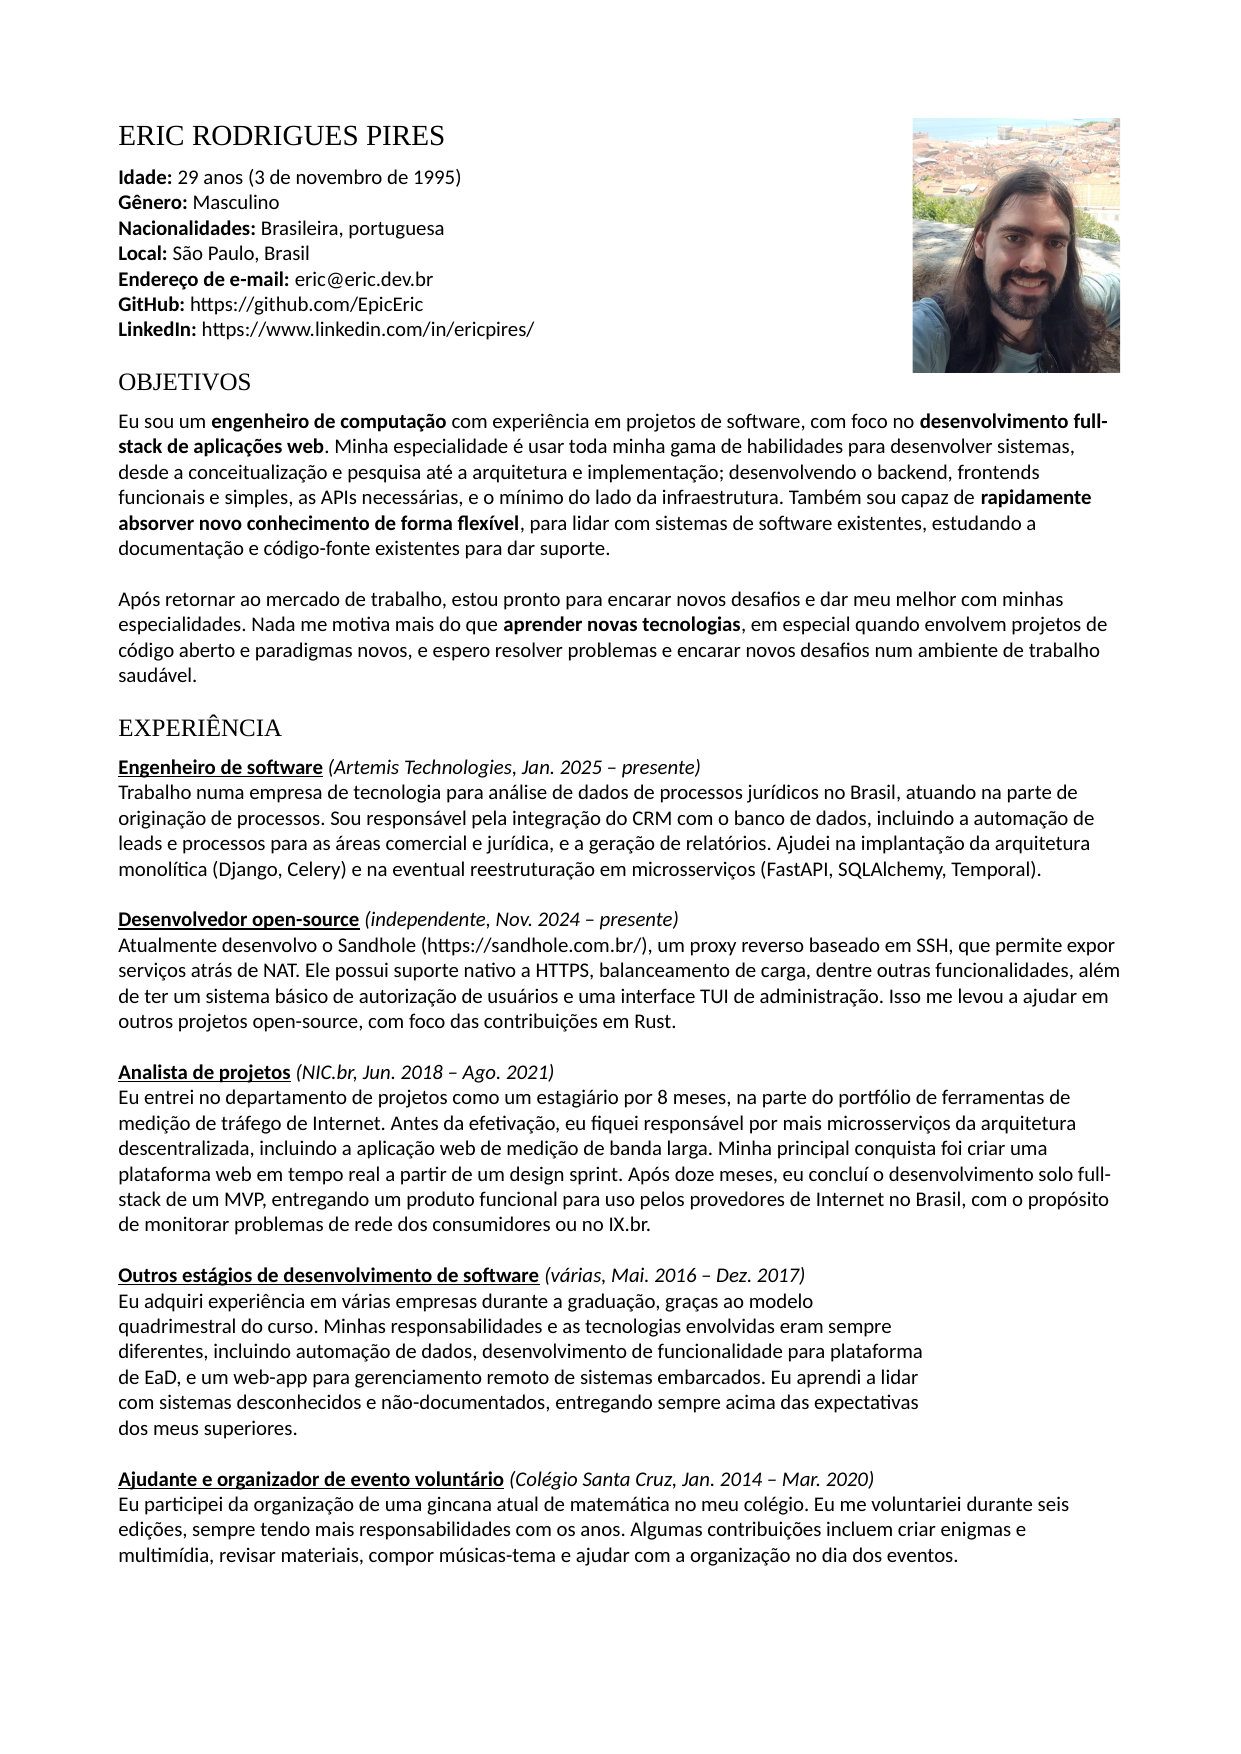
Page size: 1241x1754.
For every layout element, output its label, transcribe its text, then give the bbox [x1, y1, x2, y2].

title Eric Rodrigues Pires [118, 118, 1122, 152]
text Ajudante e organizador de evento voluntário (Colégio Santa Cruz, Jan. 2014 – Mar. 2020) [118, 1466, 1122, 1491]
text Outros estágios de desenvolvimento de software (várias, Mai. 2016 – Dez. 2017) [118, 1262, 1122, 1288]
text Nacionalidades: Brasileira, portuguesa [118, 215, 1122, 240]
text Desenvolvedor open-source (independente, Nov. 2024 – presente) [118, 907, 1122, 932]
text Eu entrei no departamento de projetos como um estagiário por 8 meses, na parte do portfólio de ferramentas de medição de tráfego de Internet. Antes da efetivação, eu fiquei responsável por mais microsserviços da arquitetura descentralizada, incluindo a aplicação web de medição de banda larga. Minha principal conquista foi criar uma plataforma web em tempo real a partir de um design sprint. Após doze meses, eu concluí o desenvolvimento solo full-stack de um MVP, entregando um produto funcional para uso pelos provedores de Internet no Brasil, com o propósito de monitorar problemas de rede dos consumidores ou no IX.br. [118, 1084, 1122, 1237]
text Eu participei da organização de uma gincana atual de matemática no meu colégio. Eu me voluntariei durante seis edições, sempre tendo mais responsabilidades com os anos. Algumas contribuições incluem criar enigmas e multimídia, revisar materiais, compor músicas-tema e ajudar com a organização no dia dos eventos. [118, 1491, 1122, 1567]
text Atualmente desenvolvo o Sandhole (https://sandhole.com.br/), um proxy reverso baseado em SSH, que permite expor serviços atrás de NAT. Ele possui suporte nativo a HTTPS, balanceamento de carga, dentre outras funcionalidades, além de ter um sistema básico de autorização de usuários e uma interface TUI de administração. Isso me levou a ajudar em outros projetos open-source, com foco das contribuições em Rust. [118, 932, 1122, 1034]
text diferentes, incluindo automação de dados, desenvolvimento de funcionalidade para plataforma [118, 1339, 1122, 1364]
subtitle OBJETIVOS [118, 367, 1122, 396]
text de EaD, e um web-app para gerenciamento remoto de sistemas embarcados. Eu aprendi a lidar [118, 1364, 1122, 1389]
text Local: São Paulo, Brasil [118, 240, 1122, 266]
text Endereço de e-mail: eric@eric.dev.br [118, 266, 1122, 291]
text LinkedIn: https://www.linkedin.com/in/ericpires/ [118, 317, 1122, 342]
subtitle EXPERIÊNCIA [118, 713, 1122, 742]
text Trabalho numa empresa de tecnologia para análise de dados de processos jurídicos no Brasil, atuando na parte de originação de processos. Sou responsável pela integração do CRM com o banco de dados, incluindo a automação de leads e processos para as áreas comercial e jurídica, e a geração de relatórios. Ajudei na implantação da arquitetura monolítica (Django, Celery) e na eventual reestruturação em microsserviços (FastAPI, SQLAlchemy, Temporal). [118, 779, 1122, 881]
text quadrimestral do curso. Minhas responsabilidades e as tecnologias envolvidas eram sempre [118, 1313, 1122, 1339]
text GitHub: https://github.com/EpicEric [118, 291, 1122, 317]
text dos meus superiores. [118, 1415, 1122, 1440]
text Analista de projetos (NIC.br, Jun. 2018 – Ago. 2021) [118, 1059, 1122, 1084]
text Engenheiro de software (Artemis Technologies, Jan. 2025 – presente) [118, 754, 1122, 779]
text Após retornar ao mercado de trabalho, estou pronto para encarar novos desafios e dar meu melhor com minhas especialidades. Nada me motiva mais do que aprender novas tecnologias, em especial quando envolvem projetos de código aberto e paradigmas novos, e espero resolver problemas e encarar novos desafios num ambiente de trabalho saudável. [118, 586, 1122, 688]
text Idade: 29 anos (3 de novembro de 1995) [118, 164, 1122, 189]
text Eu sou um engenheiro de computação com experiência em projetos de software, com foco no desenvolvimento full-stack de aplicações web. Minha especialidade é usar toda minha gama de habilidades para desenvolver sistemas, desde a conceitualização e pesquisa até a arquitetura e implementação; desenvolvendo o backend, frontends funcionais e simples, as APIs necessárias, e o mínimo do lado da infraestrutura. Também sou capaz de rapidamente absorver novo conhecimento de forma flexível, para lidar com sistemas de software existentes, estudando a documentação e código-fonte existentes para dar suporte. [118, 408, 1122, 561]
text Eu adquiri experiência em várias empresas durante a graduação, graças ao modelo [118, 1288, 1122, 1313]
text Gênero: Masculino [118, 189, 1122, 215]
text com sistemas desconhecidos e não-documentados, entregando sempre acima das expectativas [118, 1389, 1122, 1415]
